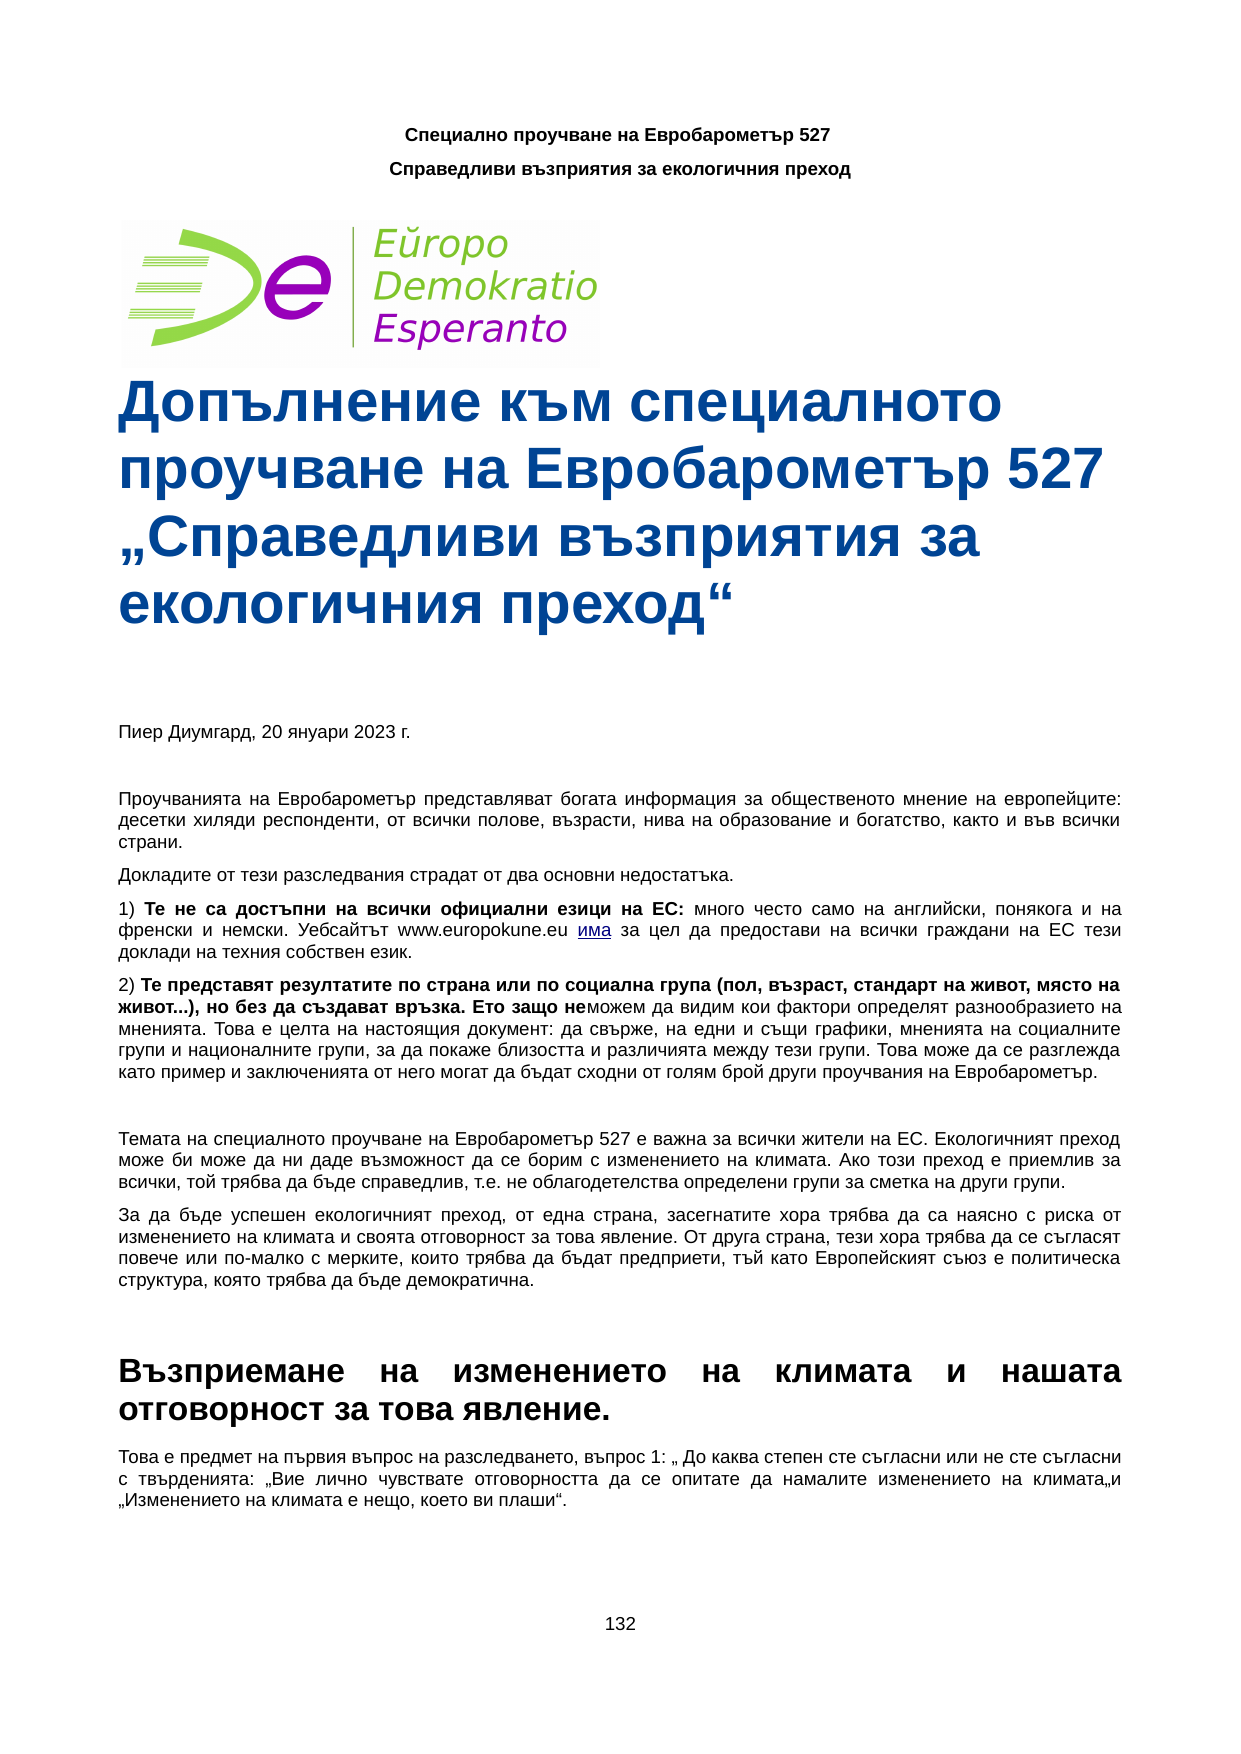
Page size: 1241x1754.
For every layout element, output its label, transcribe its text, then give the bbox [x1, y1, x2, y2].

picture [121, 220, 601, 368]
text За да бъде успешен екологичният преход, от една страна, засегнатите хора трябва да са наясно с риска от изменението на климата и своята отговорност за това явление. От друга страна, тези хора трябва да се съгласят повече или по-малко с мерките, които трябва да бъдат предприети, тъй като Европейският съюз е политическа структура, която трябва да бъде демократична. [118, 1204, 1122, 1290]
subtitle Възприемане на изменението на климата и нашата отговорност за това явление. [118, 1350, 1122, 1428]
text Проучванията на Евробарометър представляват богата информация за общественото мнение на европейците: десетки хиляди респонденти, от всички полове, възрасти, нива на образование и богатство, както и във всички страни. [118, 788, 1122, 852]
text Пиер Диумгард, 20 януари 2023 г. [118, 721, 1122, 742]
subtitle Допълнение към специалното проучване на Евробарометър 527 „Справедливи възприятия за екологичния преход“ [118, 233, 1122, 636]
text Докладите от тези разследвания страдат от два основни недостатъка. [118, 864, 1122, 886]
text 1) Те не са достъпни на всички официални езици на ЕС: много често само на английски, понякога и на френски и немски. Уебсайтът www.europokune.eu има за цел да предостави на всички граждани на ЕС тези доклади на техния собствен език. [118, 898, 1122, 962]
text Темата на специалното проучване на Евробарометър 527 е важна за всички жители на ЕС. Екологичният преход може би може да ни даде възможност да се борим с изменението на климата. Ако този преход е приемлив за всички, той трябва да бъде справедлив, т.е. не облагодетелства определени групи за сметка на други групи. [118, 1127, 1122, 1192]
text Това е предмет на първия въпрос на разследването, въпрос 1: „ До каква степен сте съгласни или не сте съгласни с твърденията: „Вие лично чувствате отговорността да се опитате да намалите изменението на климата„и „Изменението на климата е нещо, което ви плаши“. [118, 1446, 1122, 1511]
text 2) Те представят резултатите по страна или по социална група (пол, възраст, стандарт на живот, място на живот...), но без да създават връзка. Ето защо неможем да видим кои фактори определят разнообразието на мненията. Това е целта на настоящия документ: да свърже, на едни и същи графики, мненията на социалните групи и националните групи, за да покаже близостта и различията между тези групи. Това може да се разглежда като пример и заключенията от него могат да бъдат сходни от голям брой други проучвания на Евробарометър. [118, 974, 1122, 1082]
